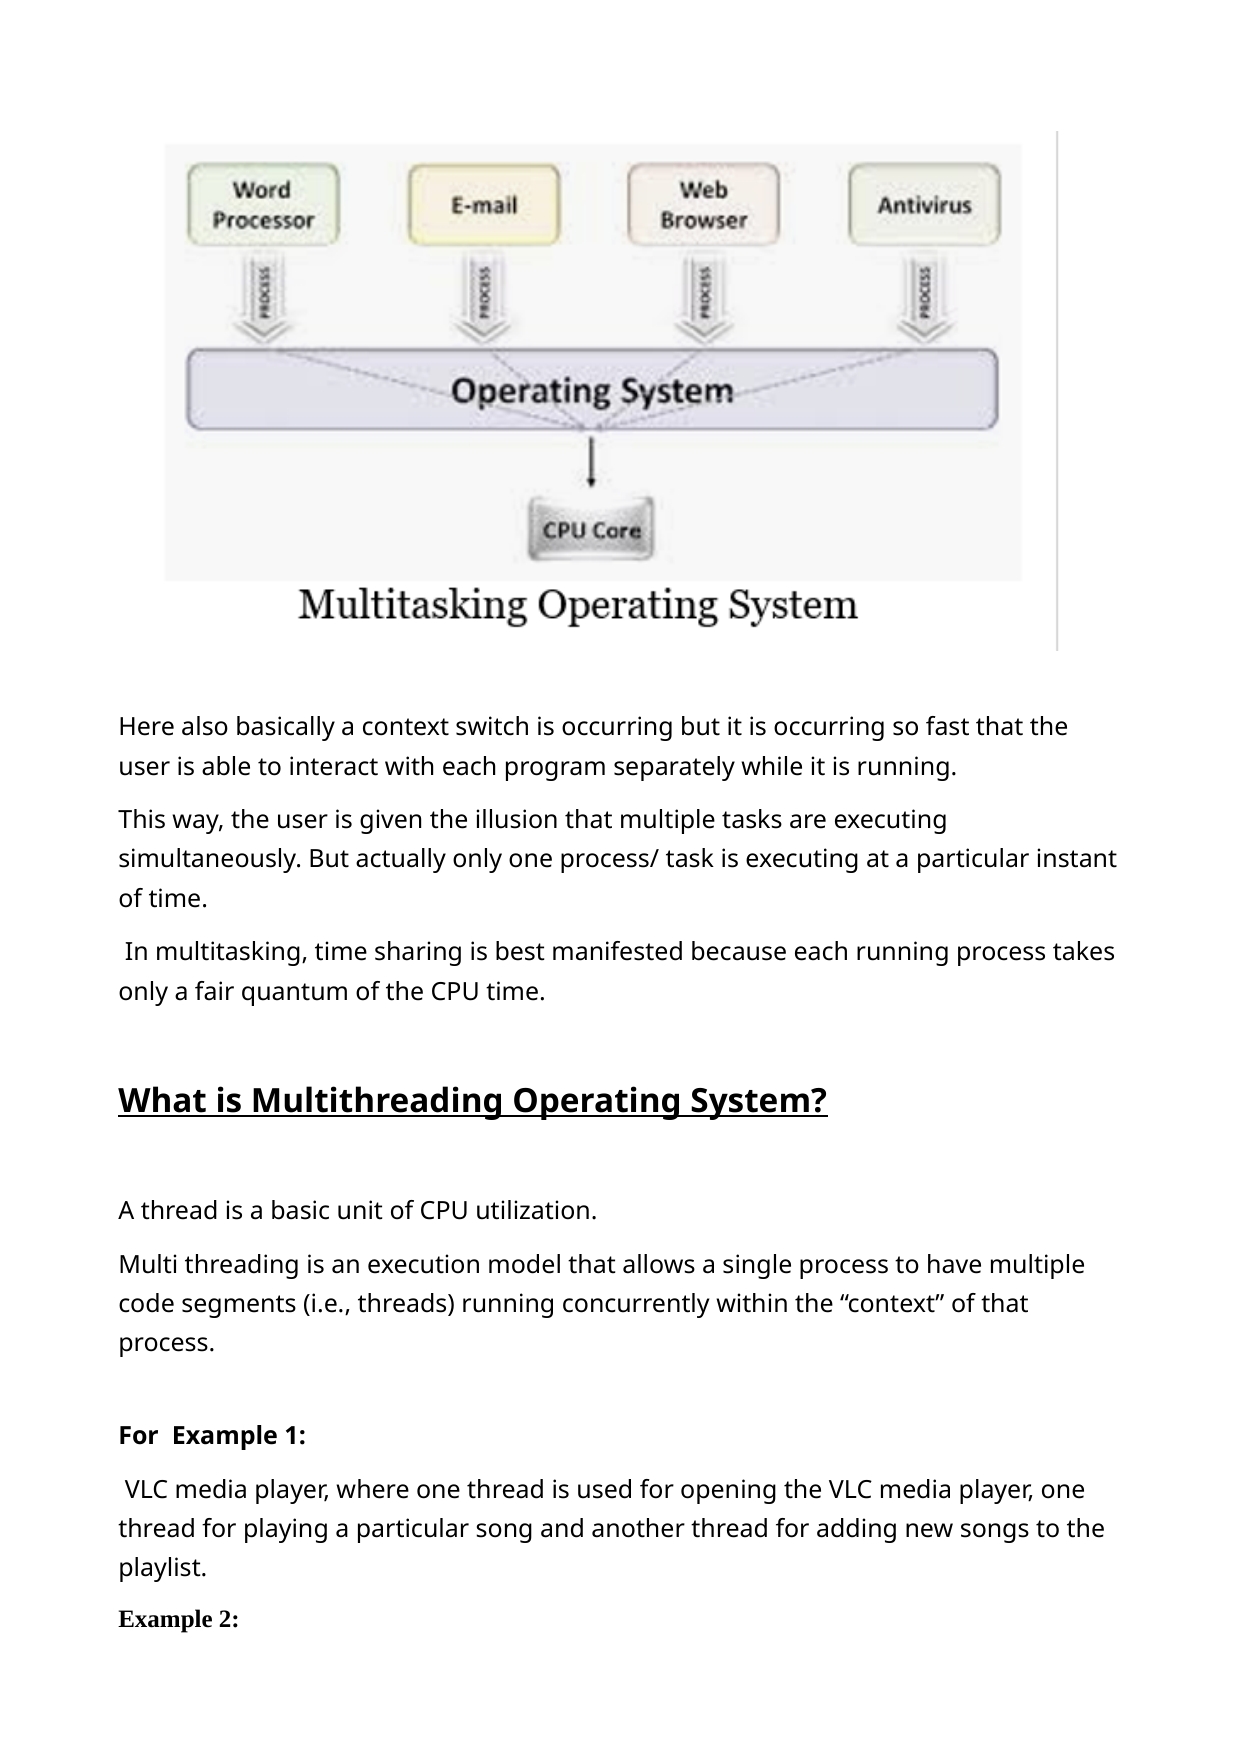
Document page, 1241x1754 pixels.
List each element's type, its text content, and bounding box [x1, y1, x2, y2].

text Here also basically a context switch is occurring but it is occurring so fast that the user is able to interact with each program separately while it is running. [118, 709, 1122, 782]
text A thread is a basic unit of CPU utilization. [118, 1193, 1122, 1227]
text This way, the user is given the illusion that multiple tasks are executing simultaneously. But actually only one process/ task is executing at a particular instant of time. [118, 802, 1122, 914]
text In multitasking, time sharing is best manifested because each running process takes only a fair quantum of the CPU time. [118, 934, 1122, 1007]
text VLC media player, where one thread is used for opening the VLC media player, one thread for playing a particular song and another thread for adding new songs to the playlist. [118, 1472, 1122, 1584]
picture [156, 131, 1060, 651]
text Example 2: [118, 1604, 1122, 1633]
subtitle What is Multithreading Operating System? [118, 1076, 1122, 1122]
text For Example 1: [118, 1379, 1122, 1452]
text Multi threading is an execution model that allows a single process to have multiple code segments (i.e., threads) running concurrently within the “context” of that process. [118, 1247, 1122, 1359]
